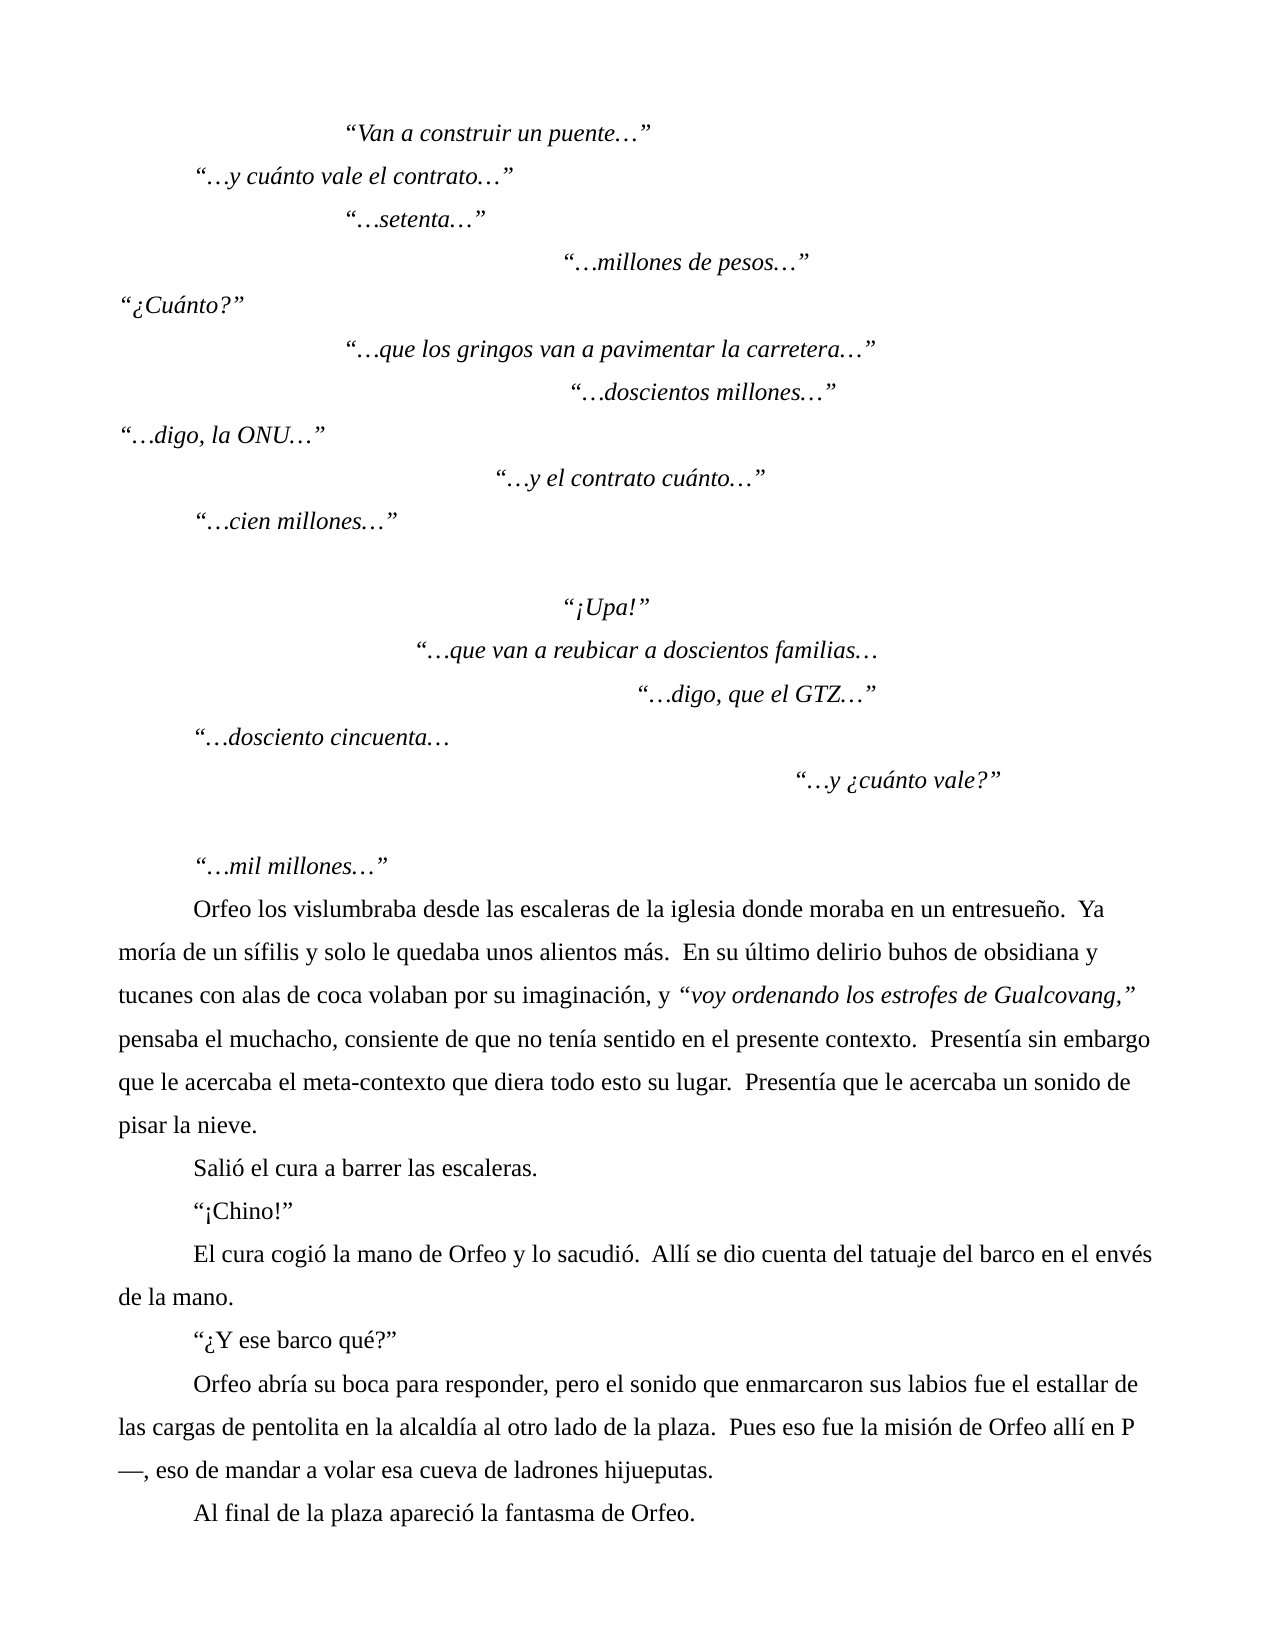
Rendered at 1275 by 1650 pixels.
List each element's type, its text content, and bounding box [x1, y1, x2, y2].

text “…setenta…” [343, 204, 1157, 233]
text Orfeo los vislumbraba desde las escaleras de la iglesia donde moraba en un entresueño. Ya moría de un sífilis y solo le quedaba unos alientos más. En su último delirio buhos de obsidiana y tucanes con alas de coca volaban por su imaginación, y “voy ordenando los estrofes de Gualcovang,” pensaba el muchacho, consiente de que no tenía sentido en el presente contexto. Presentía sin embargo que le acercaba el meta-contexto que diera todo esto su lugar. Presentía que le acercaba un sonido de pisar la nieve. [118, 894, 1157, 1139]
text “¡Upa!” [118, 592, 1157, 621]
text El cura cogió la mano de Orfeo y lo sacudió. Allí se dio cuenta del tatuaje del barco en el envés de la mano. [118, 1239, 1157, 1311]
text “…mil millones…” [118, 851, 1157, 880]
text “…que los gringos van a pavimentar la carretera…” [268, 334, 1157, 362]
text “…doscientos millones…” [493, 377, 1157, 406]
text “…cien millones…” [118, 506, 1157, 535]
text “…digo, la ONU…” [118, 420, 1157, 449]
text “…digo, que el GTZ…” [118, 679, 1157, 707]
text “…millones de pesos…” [118, 247, 1157, 276]
text “¿Cuánto?” [118, 291, 1157, 319]
text Al final de la plaza apareció la fantasma de Orfeo. [118, 1498, 1157, 1527]
text “…dosciento cincuenta… [118, 722, 1157, 751]
text “Van a construir un puente…” [343, 118, 1157, 147]
text “…y ¿cuánto vale?” [793, 765, 1157, 794]
text “¡Chino!” [118, 1196, 1157, 1225]
text “…y el contrato cuánto…” [418, 463, 1157, 492]
text Salió el cura a barrer las escaleras. [118, 1153, 1157, 1182]
text Orfeo abría su boca para responder, pero el sonido que enmarcaron sus labios fue el estallar de las cargas de pentolita en la alcaldía al otro lado de la plaza. Pues eso fue la misión de Orfeo allí en P—, eso de mandar a volar esa cueva de ladrones hijueputas. [118, 1369, 1157, 1484]
text “…que van a reubicar a doscientos familias… [118, 636, 1157, 664]
text “¿Y ese barco qué?” [118, 1326, 1157, 1354]
text “…y cuánto vale el contrato…” [118, 161, 1157, 190]
